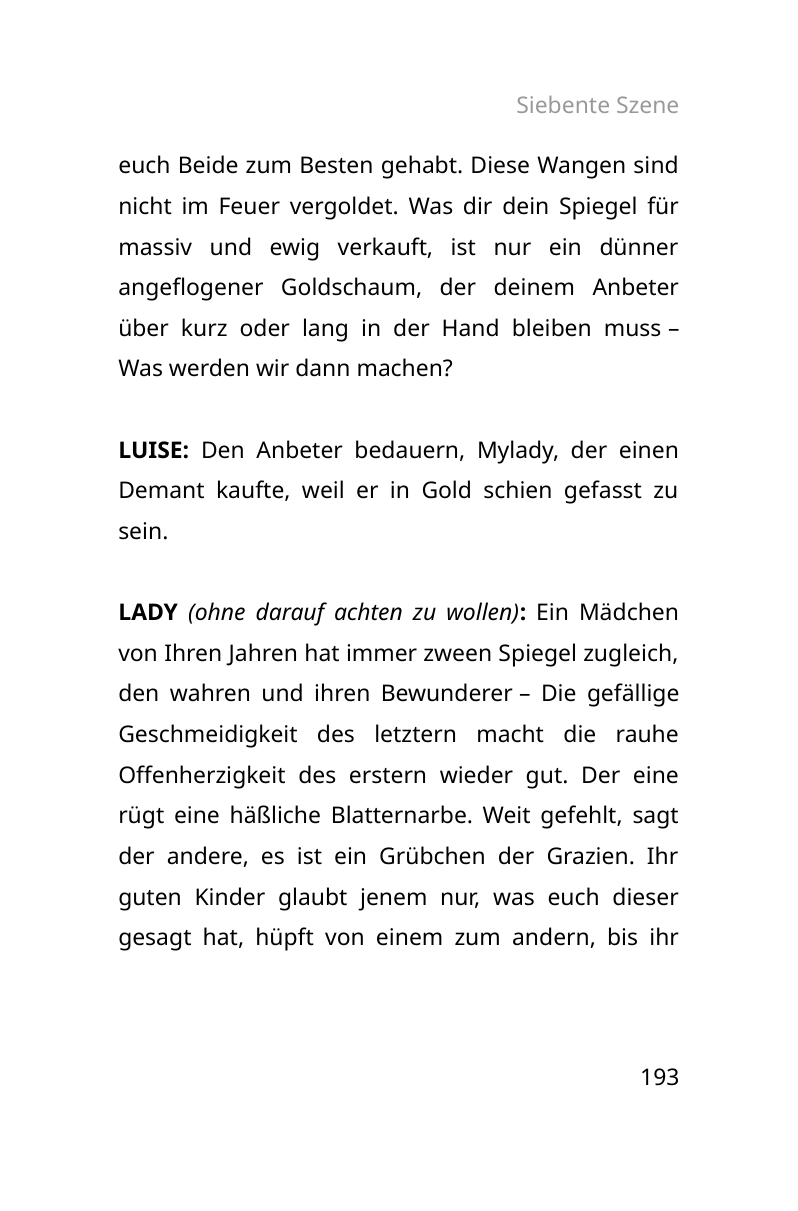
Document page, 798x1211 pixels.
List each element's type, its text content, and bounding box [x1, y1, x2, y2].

text LUISE: Den Anbeter bedauern, Mylady, der einen Demant kaufte, weil er in Gold schien gefasst zu sein. [118, 405, 679, 546]
text euch Beide zum Besten gehabt. Diese Wangen sind nicht im Feuer vergoldet. Was dir dein Spiegel für massiv und ewig verkauft, ist nur ein dünner angeflogener Goldschaum, der deinem Anbeter über kurz oder lang in der Hand bleiben muss – Was werden wir dann machen? [118, 149, 679, 384]
text LADY (ohne darauf achten zu wollen): Ein Mädchen von Ihren Jahren hat immer zween Spiegel zugleich, den wahren und ihren Bewunderer – Die gefällige Geschmeidigkeit des letztern macht die rauhe Offenherzigkeit des erstern wieder gut. Der eine rügt eine häßliche Blatternarbe. Weit gefehlt, sagt der andere, es ist ein Grübchen der Grazien. Ihr guten Kinder glaubt jenem nur, was euch dieser gesagt hat, hüpft von einem zum andern, bis ihr [118, 567, 679, 952]
